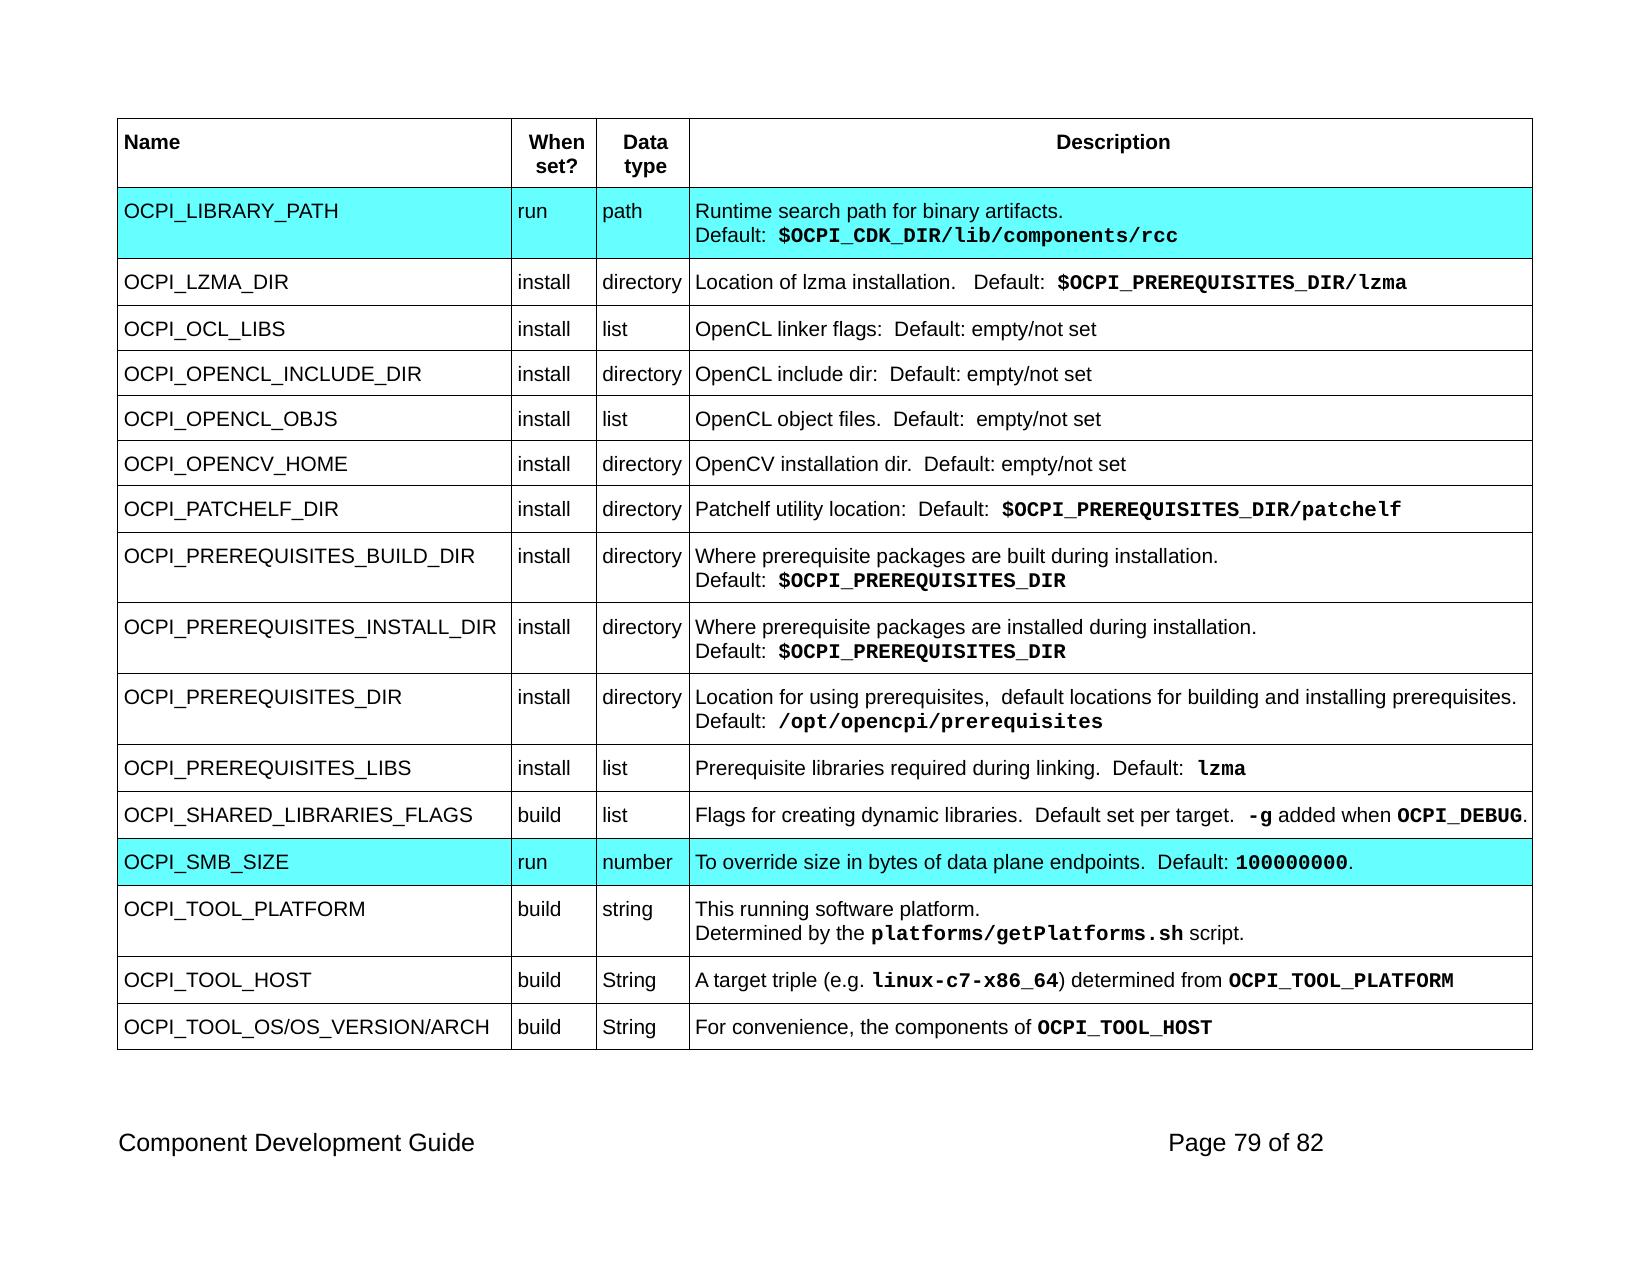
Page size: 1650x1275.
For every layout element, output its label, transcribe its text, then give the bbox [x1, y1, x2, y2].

table_cell OCPI_TOOL_HOST [118, 957, 511, 1002]
table_header When set? [512, 119, 596, 187]
table_cell directory [597, 533, 689, 602]
table_header Data type [597, 119, 689, 187]
table_cell Location for using prerequisites, default locations for building and installing prerequisites. Default: /opt/opencpi/prerequisites [690, 674, 1532, 744]
table_cell build [512, 792, 596, 838]
table_cell number [597, 839, 689, 885]
table_cell OpenCL linker flags: Default: empty/not set [690, 306, 1532, 350]
table_cell OCPI_PATCHELF_DIR [118, 486, 511, 532]
table_cell OpenCV installation dir. Default: empty/not set [690, 441, 1532, 485]
table_cell OCPI_PREREQUISITES_LIBS [118, 745, 511, 791]
table_cell install [512, 674, 596, 744]
table_cell OpenCL include dir: Default: empty/not set [690, 351, 1532, 395]
table_cell OCPI_PREREQUISITES_DIR [118, 674, 511, 744]
table_cell list [597, 396, 689, 440]
table_cell OCPI_LIBRARY_PATH [118, 188, 511, 258]
table_cell directory [597, 674, 689, 744]
table_cell OCPI_PREREQUISITES_BUILD_DIR [118, 533, 511, 602]
table_header Name [118, 119, 511, 187]
table_cell run [512, 839, 596, 885]
table_cell OCPI_OCL_LIBS [118, 306, 511, 350]
table_cell OCPI_SMB_SIZE [118, 839, 511, 885]
table_cell OCPI_OPENCL_INCLUDE_DIR [118, 351, 511, 395]
table_cell Location of lzma installation. Default: $OCPI_PREREQUISITES_DIR/lzma [690, 259, 1532, 305]
table_cell OCPI_TOOL_OS/OS_VERSION/ARCH [118, 1004, 511, 1049]
table_cell list [597, 306, 689, 350]
table_cell list [597, 792, 689, 838]
table_cell directory [597, 486, 689, 532]
table_cell install [512, 745, 596, 791]
table_cell String [597, 1004, 689, 1049]
table_cell OCPI_LZMA_DIR [118, 259, 511, 305]
table_cell install [512, 603, 596, 673]
table_cell install [512, 396, 596, 440]
table_cell OCPI_OPENCV_HOME [118, 441, 511, 485]
table_cell install [512, 533, 596, 602]
table_cell build [512, 1004, 596, 1049]
table_cell install [512, 441, 596, 485]
table_cell For convenience, the components of OCPI_TOOL_HOST [690, 1004, 1532, 1049]
table_cell String [597, 957, 689, 1002]
table_cell Runtime search path for binary artifacts. Default: $OCPI_CDK_DIR/lib/components/rcc [690, 188, 1532, 258]
table_cell OCPI_TOOL_PLATFORM [118, 886, 511, 956]
table_cell OCPI_OPENCL_OBJS [118, 396, 511, 440]
table_cell Flags for creating dynamic libraries. Default set per target. -g added when OCPI_DEBUG. [690, 792, 1532, 838]
table_cell Where prerequisite packages are built during installation. Default: $OCPI_PREREQUISITES_DIR [690, 533, 1532, 602]
table_cell Patchelf utility location: Default: $OCPI_PREREQUISITES_DIR/patchelf [690, 486, 1532, 532]
table_cell install [512, 351, 596, 395]
table_cell directory [597, 259, 689, 305]
table_cell install [512, 306, 596, 350]
table_cell build [512, 886, 596, 956]
table_cell directory [597, 603, 689, 673]
table_cell run [512, 188, 596, 258]
table_cell A target triple (e.g. linux-c7-x86_64) determined from OCPI_TOOL_PLATFORM [690, 957, 1532, 1002]
table_cell build [512, 957, 596, 1002]
table_cell directory [597, 351, 689, 395]
table_cell To override size in bytes of data plane endpoints. Default: 100000000. [690, 839, 1532, 885]
table_cell Where prerequisite packages are installed during installation. Default: $OCPI_PREREQUISITES_DIR [690, 603, 1532, 673]
table_cell path [597, 188, 689, 258]
table_cell This running software platform. Determined by the platforms/getPlatforms.sh script. [690, 886, 1532, 956]
table_cell list [597, 745, 689, 791]
table_cell directory [597, 441, 689, 485]
table_header Description [690, 119, 1532, 187]
table_cell install [512, 486, 596, 532]
table_cell OCPI_SHARED_LIBRARIES_FLAGS [118, 792, 511, 838]
table_cell OCPI_PREREQUISITES_INSTALL_DIR [118, 603, 511, 673]
table_cell OpenCL object files. Default: empty/not set [690, 396, 1532, 440]
table_cell Prerequisite libraries required during linking. Default: lzma [690, 745, 1532, 791]
table_cell install [512, 259, 596, 305]
table_cell string [597, 886, 689, 956]
